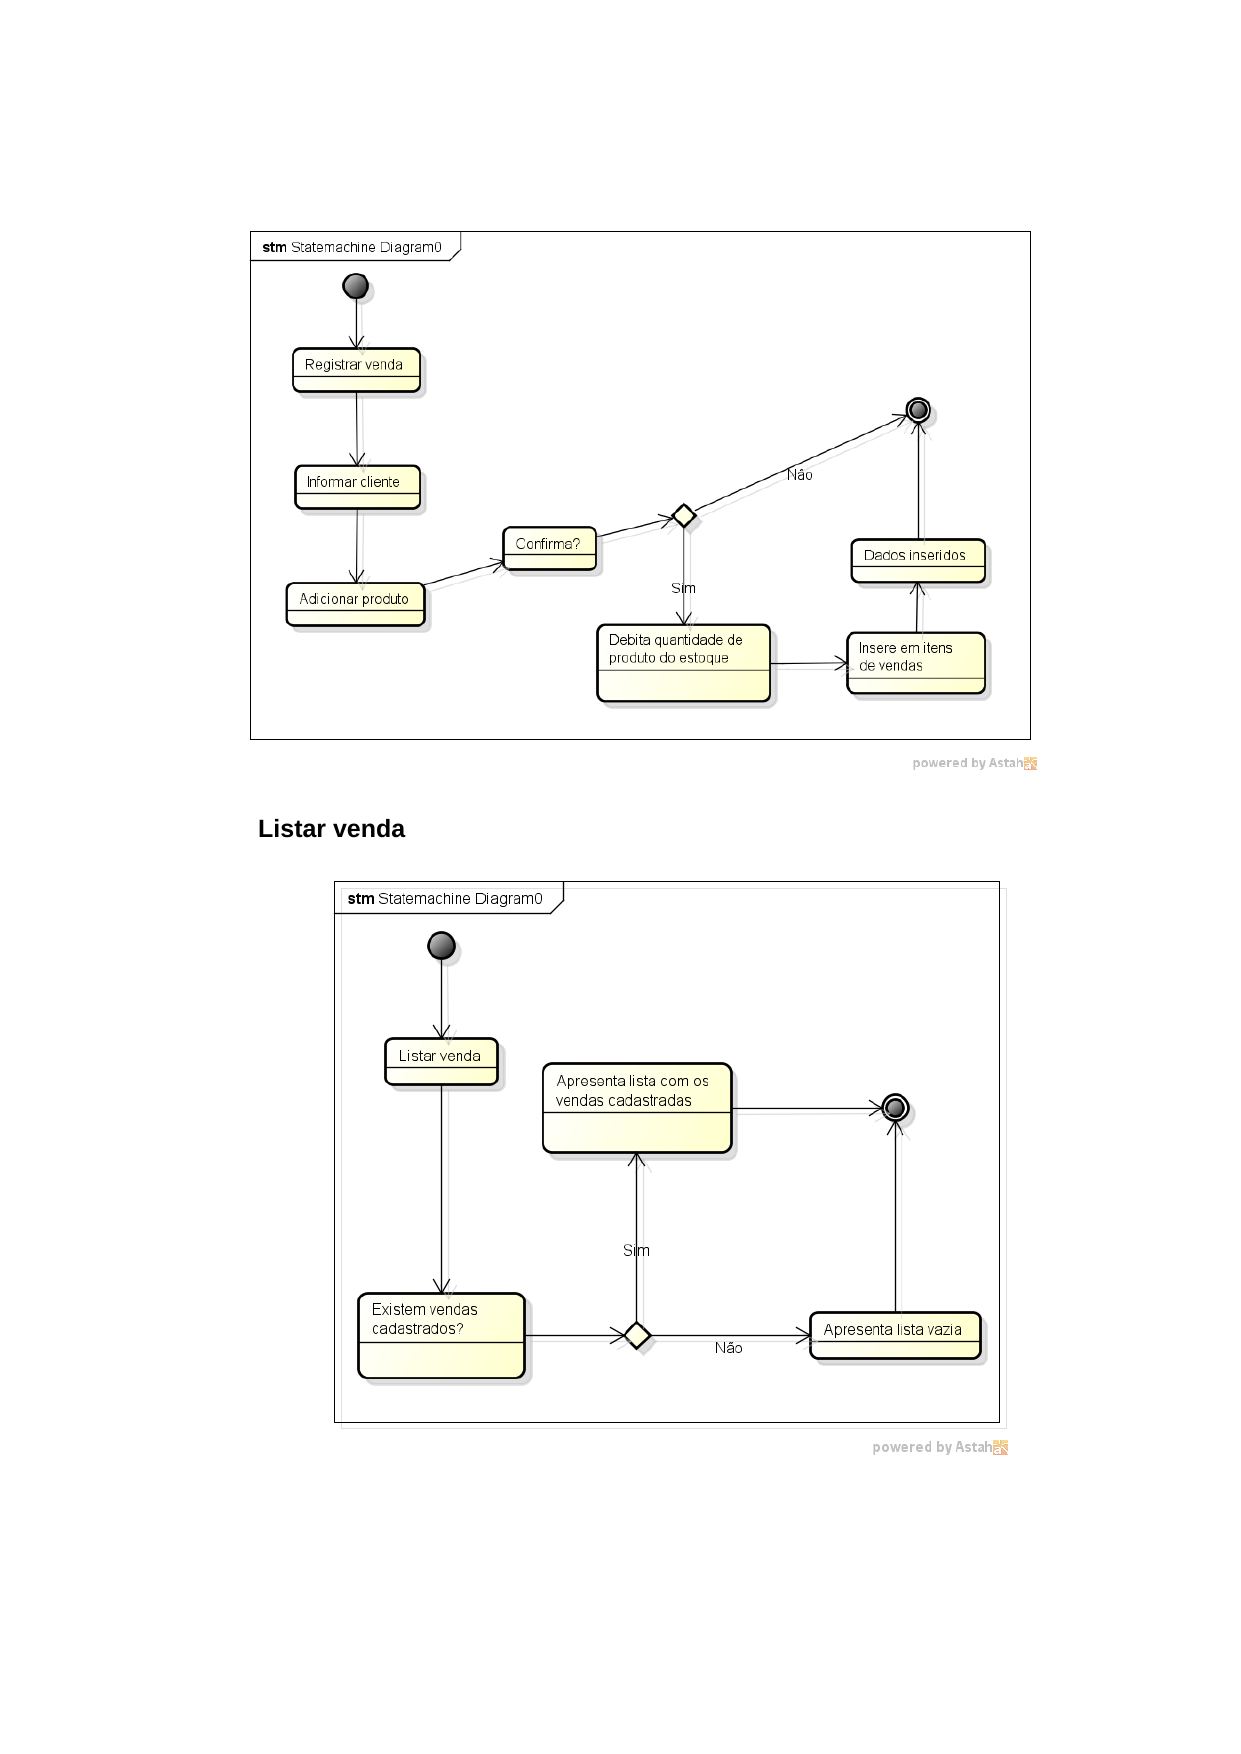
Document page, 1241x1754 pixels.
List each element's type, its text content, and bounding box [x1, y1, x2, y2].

picture [238, 219, 1040, 774]
text Listar venda [177, 814, 1122, 843]
picture [321, 868, 1012, 1459]
